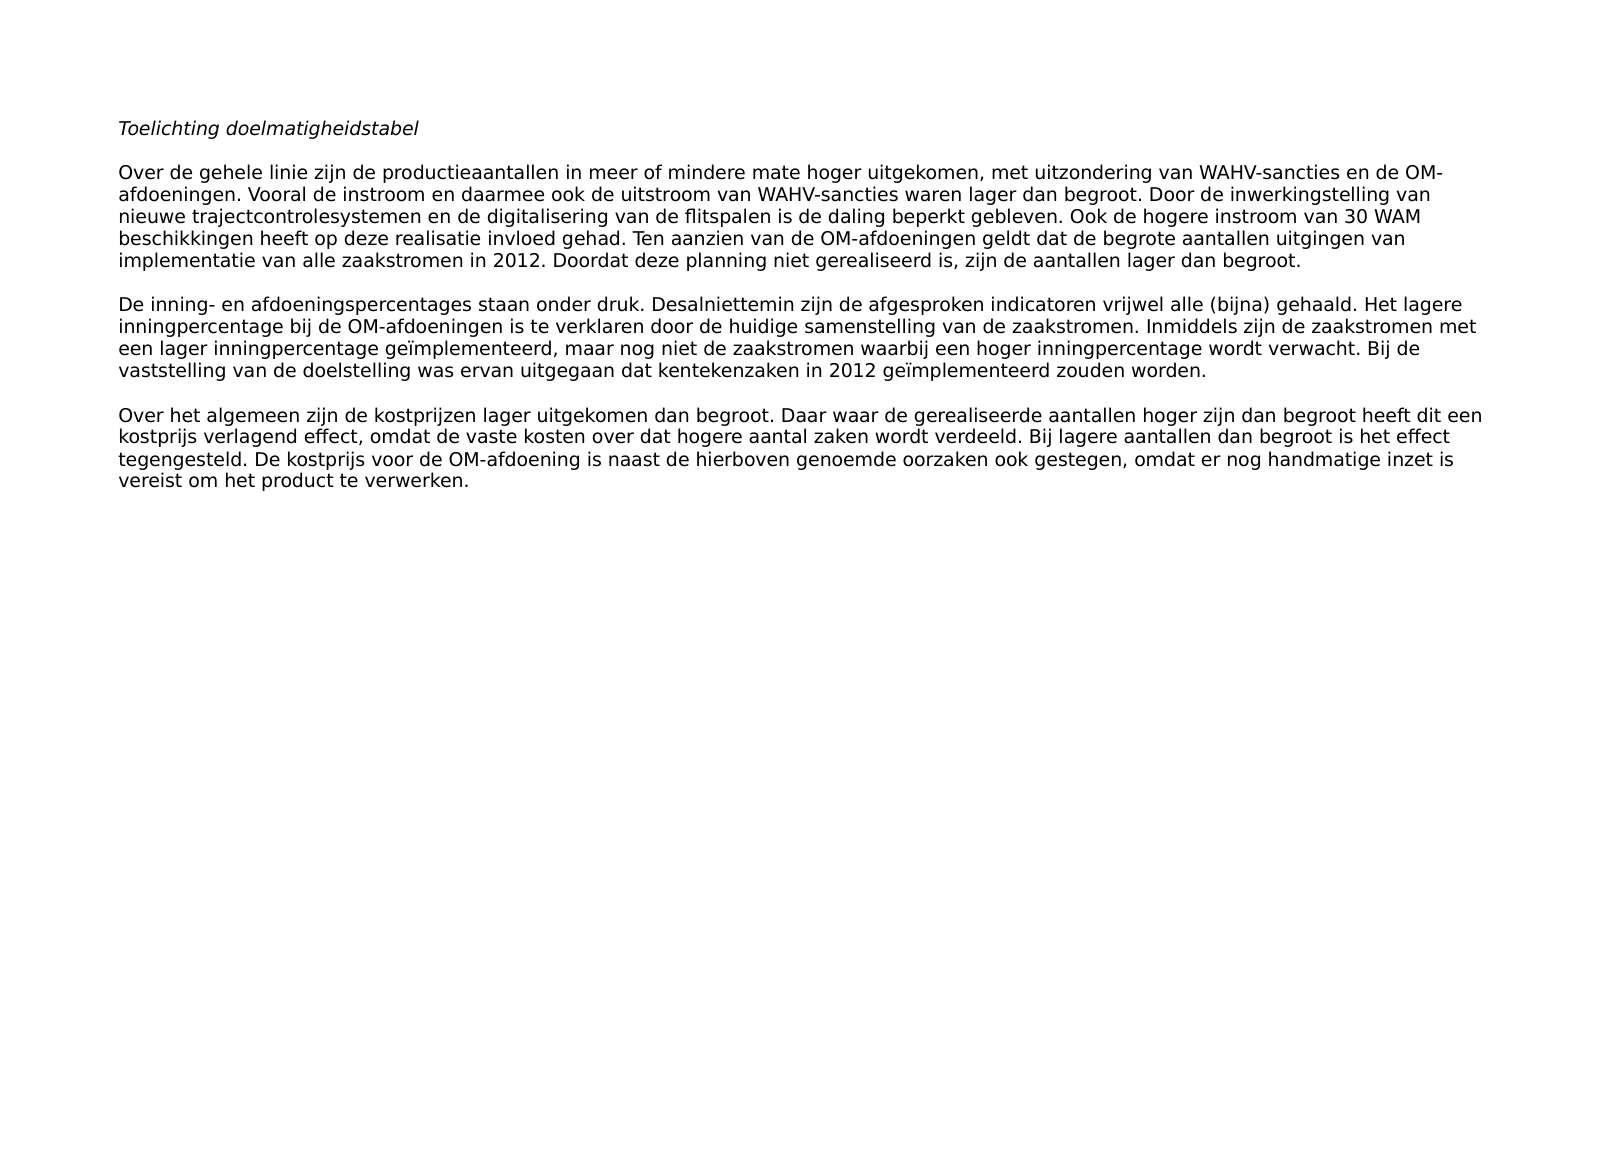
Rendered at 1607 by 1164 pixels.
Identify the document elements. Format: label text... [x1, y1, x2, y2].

text Over de gehele linie zijn de productieaantallen in meer of mindere mate hoger uitgekomen, met uitzondering van WAHV-sancties en de OM-afdoeningen. Vooral de instroom en daarmee ook de uitstroom van WAHV-sancties waren lager dan begroot. Door de inwerkingstelling van nieuwe trajectcontrolesystemen en de digitalisering van de flitspalen is de daling beperkt gebleven. Ook de hogere instroom van 30 WAM beschikkingen heeft op deze realisatie invloed gehad. Ten aanzien van de OM-afdoeningen geldt dat de begrote aantallen uitgingen van implementatie van alle zaakstromen in 2012. Doordat deze planning niet gerealiseerd is, zijn de aantallen lager dan begroot. [118, 162, 1488, 272]
text De inning- en afdoeningspercentages staan onder druk. Desalniettemin zijn de afgesproken indicatoren vrijwel alle (bijna) gehaald. Het lagere inningpercentage bij de OM-afdoeningen is te verklaren door de huidige samenstelling van de zaakstromen. Inmiddels zijn de zaakstromen met een lager inningpercentage geïmplementeerd, maar nog niet de zaakstromen waarbij een hoger inningpercentage wordt verwacht. Bij de vaststelling van de doelstelling was ervan uitgegaan dat kentekenzaken in 2012 geïmplementeerd zouden worden. [118, 294, 1488, 382]
subtitle Toelichting doelmatigheidstabel [118, 118, 1488, 140]
text Over het algemeen zijn de kostprijzen lager uitgekomen dan begroot. Daar waar de gerealiseerde aantallen hoger zijn dan begroot heeft dit een kostprijs verlagend effect, omdat de vaste kosten over dat hogere aantal zaken wordt verdeeld. Bij lagere aantallen dan begroot is het effect tegengesteld. De kostprijs voor de OM-afdoening is naast de hierboven genoemde oorzaken ook gestegen, omdat er nog handmatige inzet is vereist om het product te verwerken. [118, 404, 1488, 492]
